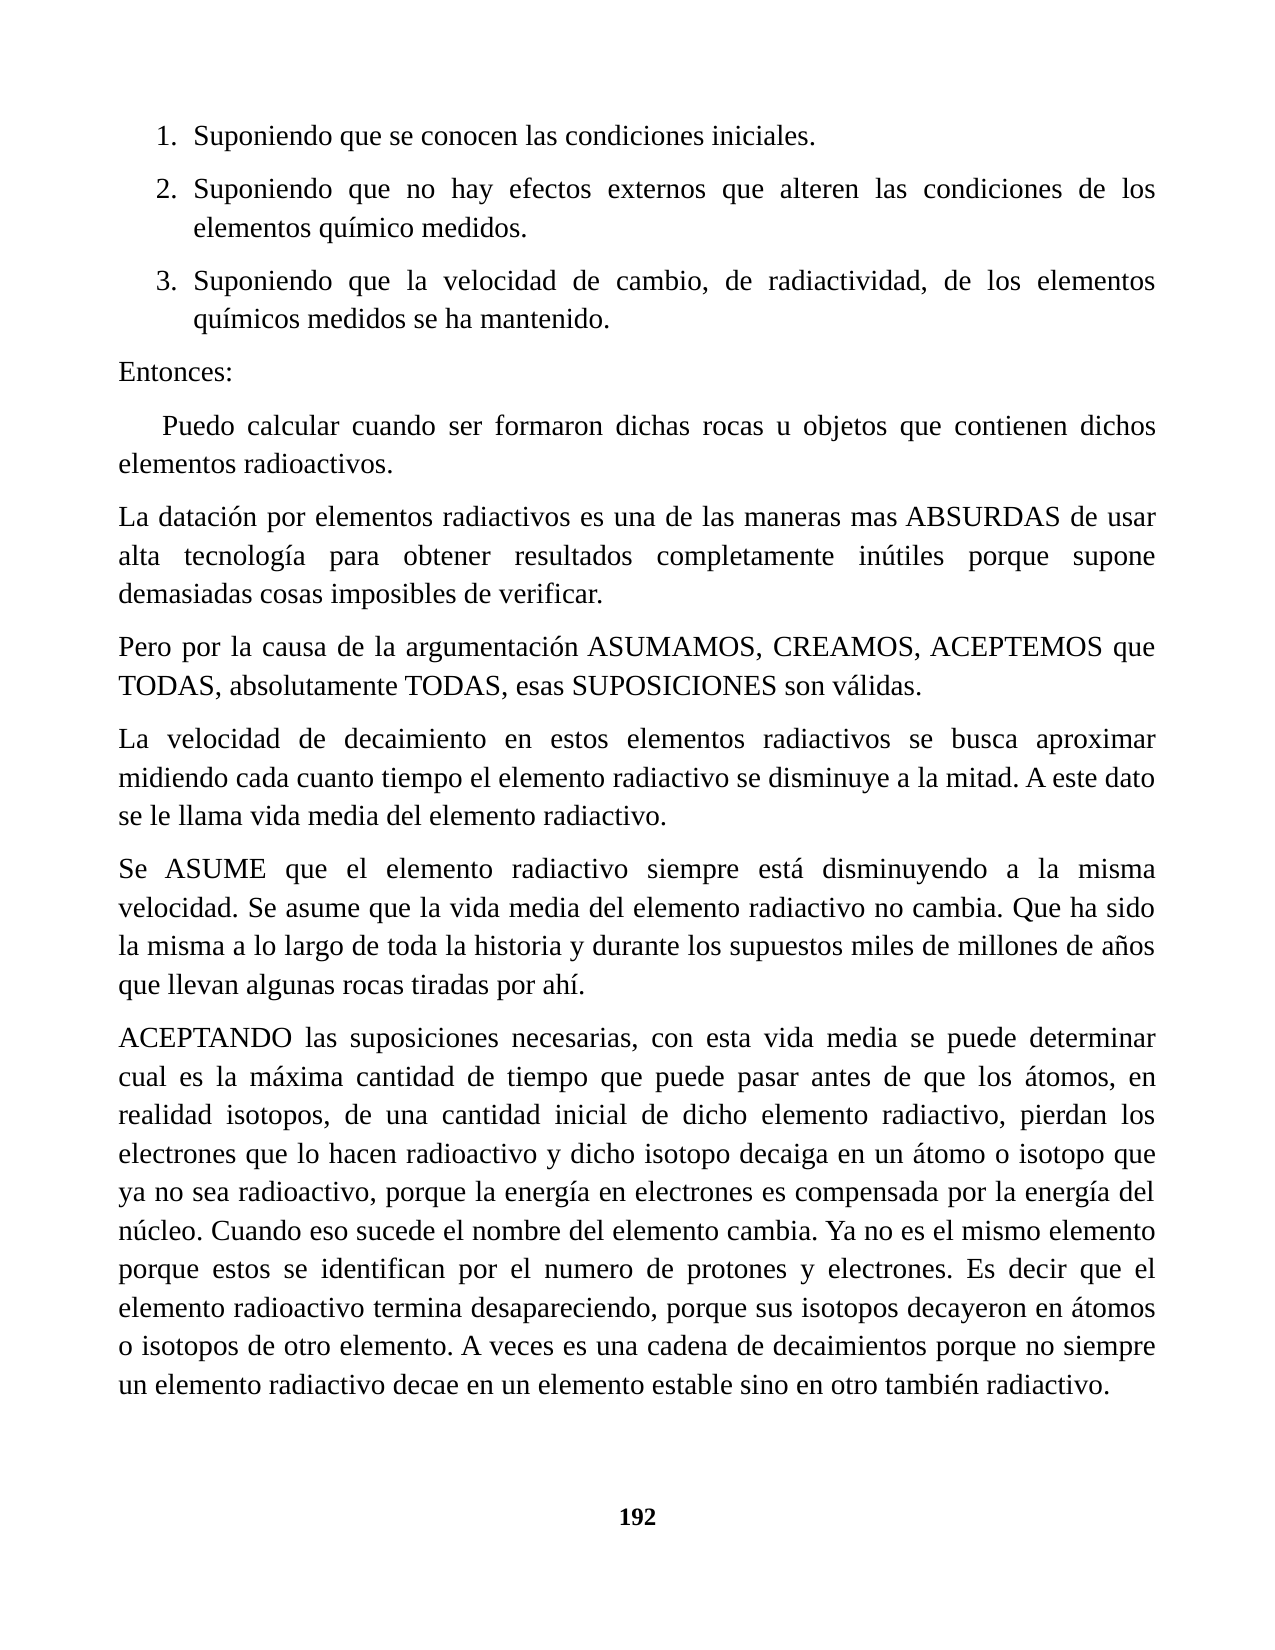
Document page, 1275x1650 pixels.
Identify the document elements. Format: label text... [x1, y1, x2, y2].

list Suponiendo que no hay efectos externos que alteren las condiciones de los elementos químico medidos. [156, 171, 1157, 243]
text La velocidad de decaimiento en estos elementos radiactivos se busca aproximar midiendo cada cuanto tiempo el elemento radiactivo se disminuye a la mitad. A este dato se le llama vida media del elemento radiactivo. [118, 721, 1157, 832]
text Entonces: [118, 354, 1157, 388]
text Puedo calcular cuando ser formaron dichas rocas u objetos que contienen dichos elementos radioactivos. [118, 408, 1157, 480]
list Suponiendo que la velocidad de cambio, de radiactividad, de los elementos químicos medidos se ha mantenido. [156, 263, 1157, 335]
text Pero por la causa de la argumentación ASUMAMOS, CREAMOS, ACEPTEMOS que TODAS, absolutamente TODAS, esas SUPOSICIONES son válidas. [118, 629, 1157, 702]
text La datación por elementos radiactivos es una de las maneras mas ABSURDAS de usar alta tecnología para obtener resultados completamente inútiles porque supone demasiadas cosas imposibles de verificar. [118, 499, 1157, 610]
list Suponiendo que se conocen las condiciones iniciales. [156, 118, 1157, 152]
text ACEPTANDO las suposiciones necesarias, con esta vida media se puede determinar cual es la máxima cantidad de tiempo que puede pasar antes de que los átomos, en realidad isotopos, de una cantidad inicial de dicho elemento radiactivo, pierdan los electrones que lo hacen radioactivo y dicho isotopo decaiga en un átomo o isotopo que ya no sea radioactivo, porque la energía en electrones es compensada por la energía del núcleo. Cuando eso sucede el nombre del elemento cambia. Ya no es el mismo elemento porque estos se identifican por el numero de protones y electrones. Es decir que el elemento radioactivo termina desapareciendo, porque sus isotopos decayeron en átomos o isotopos de otro elemento. A veces es una cadena de decaimientos porque no siempre un elemento radiactivo decae en un elemento estable sino en otro también radiactivo. [118, 1020, 1157, 1401]
text Se ASUME que el elemento radiactivo siempre está disminuyendo a la misma velocidad. Se asume que la vida media del elemento radiactivo no cambia. Que ha sido la misma a lo largo de toda la historia y durante los supuestos miles de millones de años que llevan algunas rocas tiradas por ahí. [118, 851, 1157, 1001]
